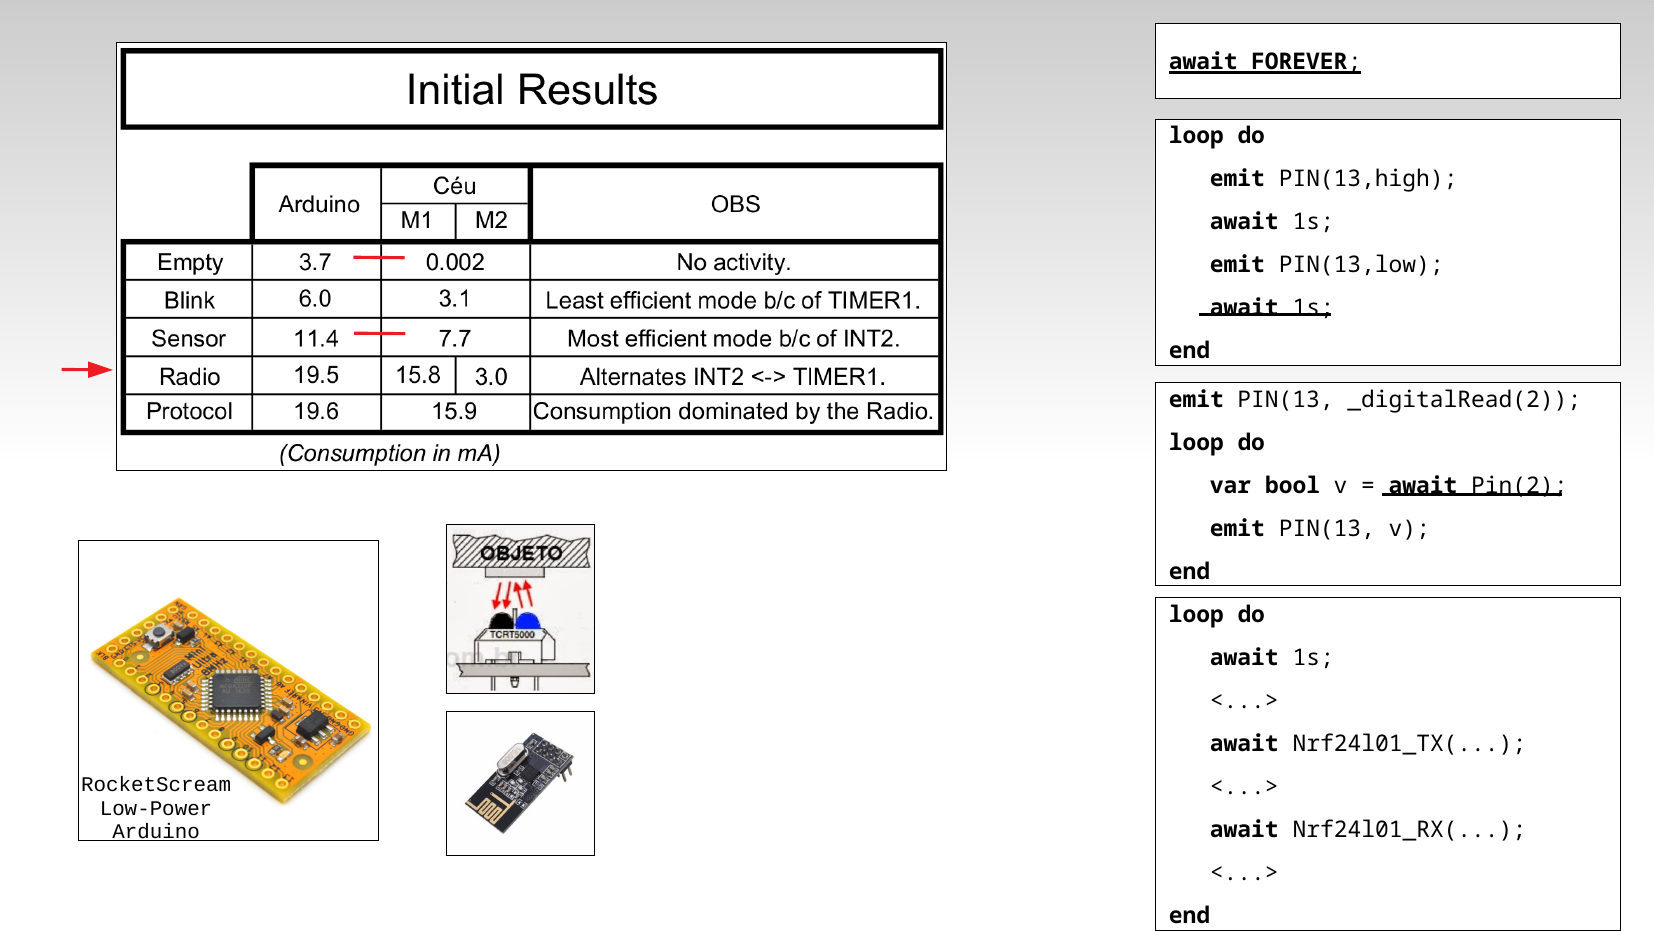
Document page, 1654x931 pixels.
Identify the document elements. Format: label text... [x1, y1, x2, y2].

text_box emit PIN(13, _digitalRead(2)); loop do var bool v = await Pin(2); emit PIN(13, v); end [1155, 384, 1621, 584]
text_box RocketScream Low-Power Arduino [40, 767, 272, 833]
text_box await FOREVER; [1155, 23, 1621, 99]
picture [116, 42, 947, 471]
text_box loop do await 1s; <...> await Nrf24l01_TX(...); <...> await Nrf24l01_RX(...); <...> end [1155, 609, 1621, 919]
picture [446, 710, 595, 856]
picture [78, 540, 379, 841]
text_box loop do emit PIN(13,high); await 1s; emit PIN(13,low); await 1s; end [1155, 123, 1621, 362]
picture [446, 524, 595, 694]
